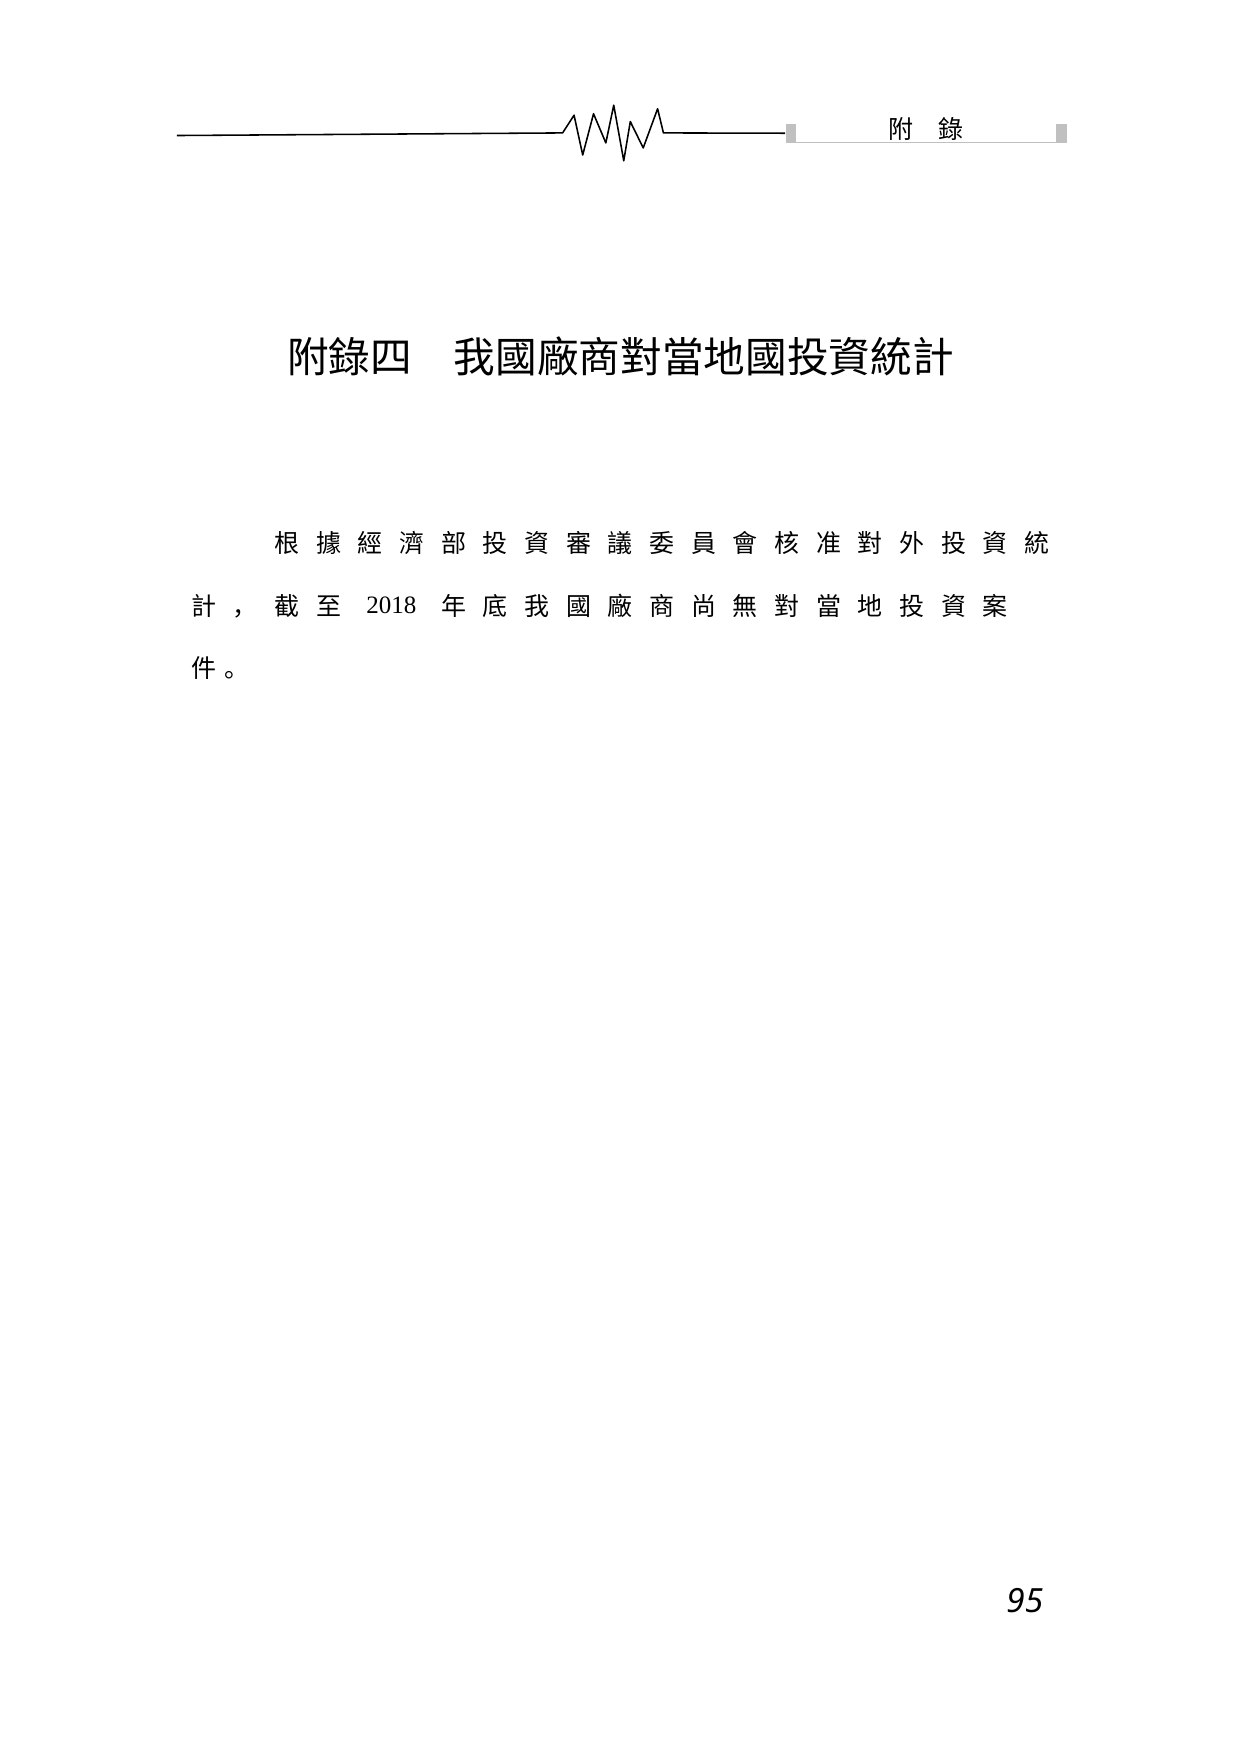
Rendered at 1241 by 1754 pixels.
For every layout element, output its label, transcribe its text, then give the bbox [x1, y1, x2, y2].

text 附錄四 我國廠商對當地國投資統計 [183, 313, 1058, 375]
text 根據經濟部投資審議委員會核准對外投資統計，截至2018年底我國廠商尚無對當地投資案件。 [183, 500, 1058, 688]
